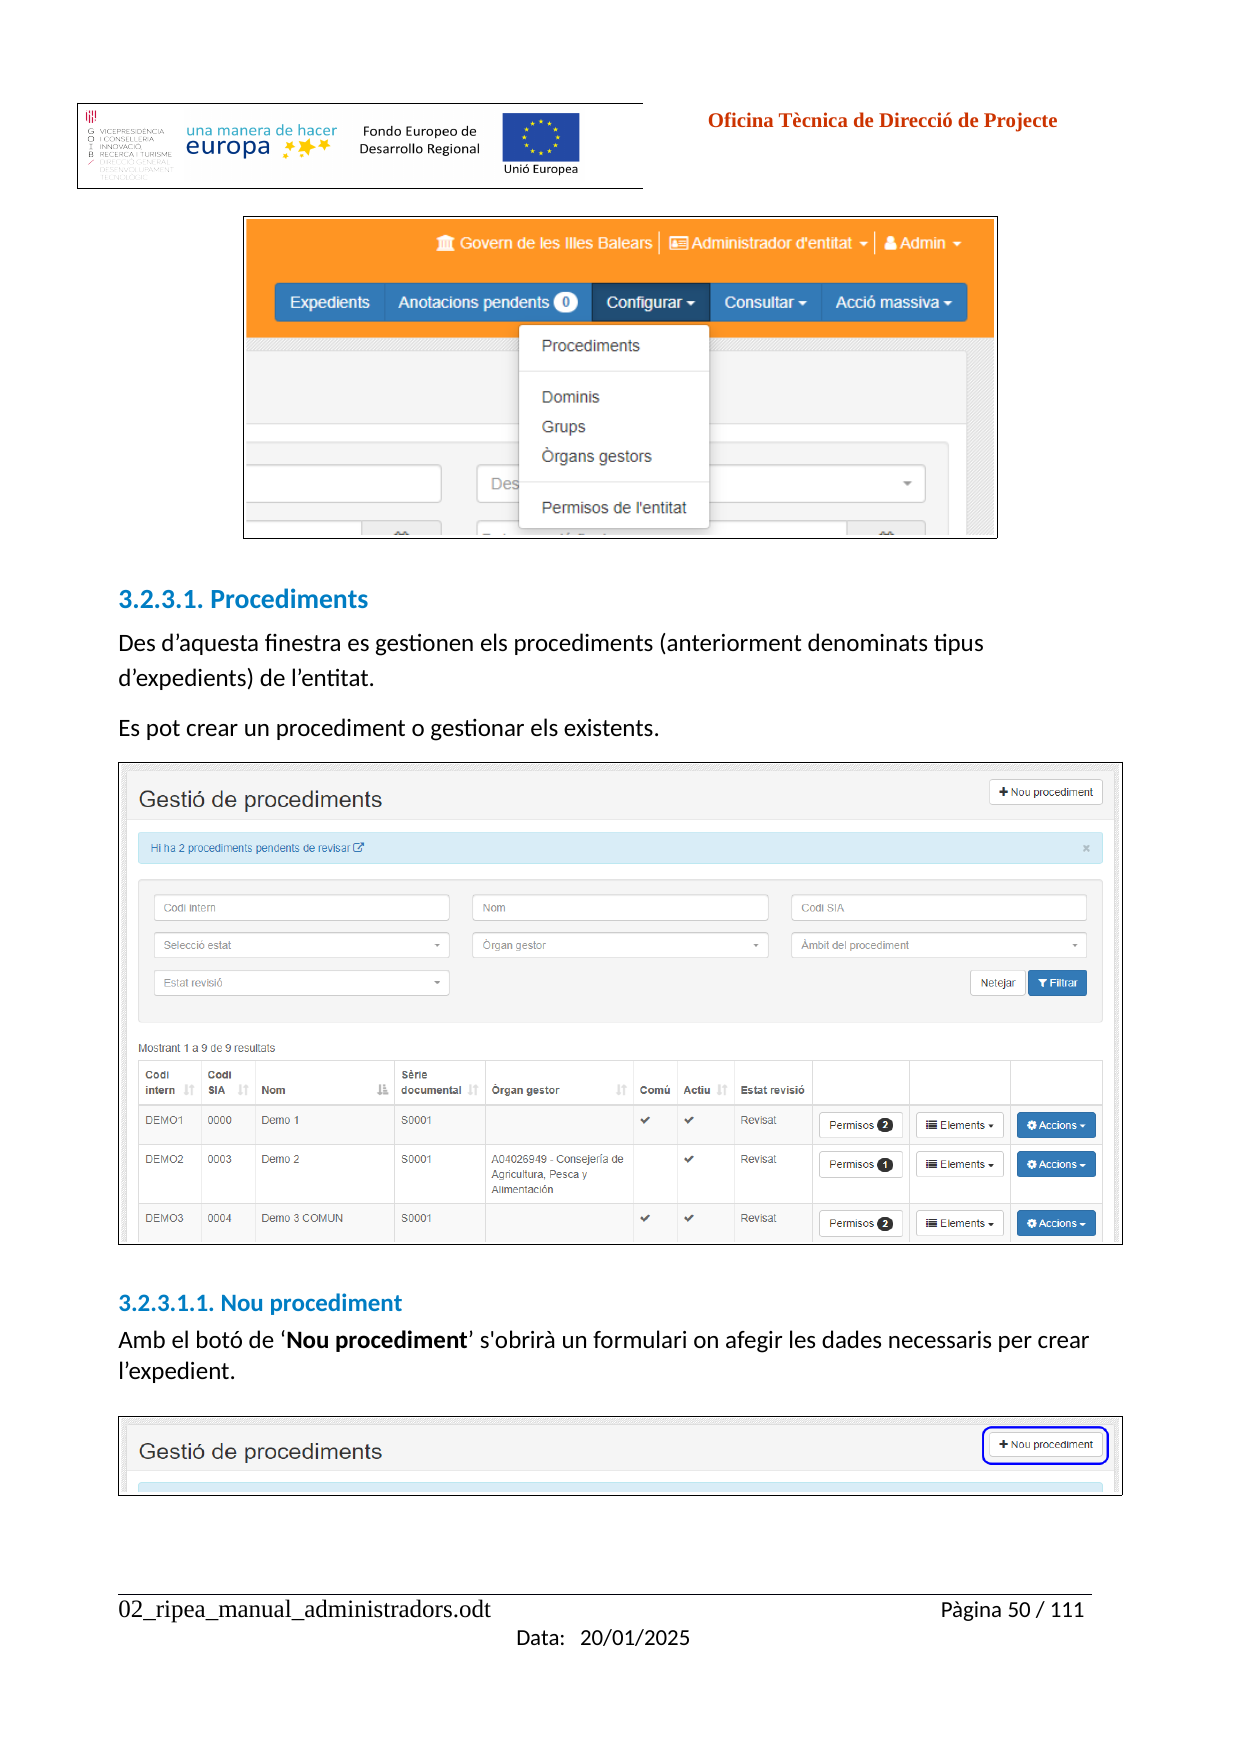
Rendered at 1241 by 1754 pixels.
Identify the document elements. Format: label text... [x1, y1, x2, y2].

picture [82, 108, 178, 182]
text Des d’aquesta finestra es gestionen els procediments (anteriorment denominats tipus d’expedients) de l’entitat. [118, 627, 1122, 693]
subtitle 3.2.3.1.1. Nou procediment [118, 1288, 1122, 1318]
text Amb el botó de ‘Nou procediment’ s'obrirà un formulari on afegir les dades necessaris per crear l’expedient. [118, 1324, 1122, 1385]
picture [184, 108, 585, 182]
subtitle 3.2.3.1. Procediments [118, 581, 1122, 615]
picture [121, 1418, 1119, 1492]
picture [121, 764, 1119, 1242]
picture [246, 219, 994, 535]
text Es pot crear un procediment o gestionar els existents. [118, 712, 1122, 742]
